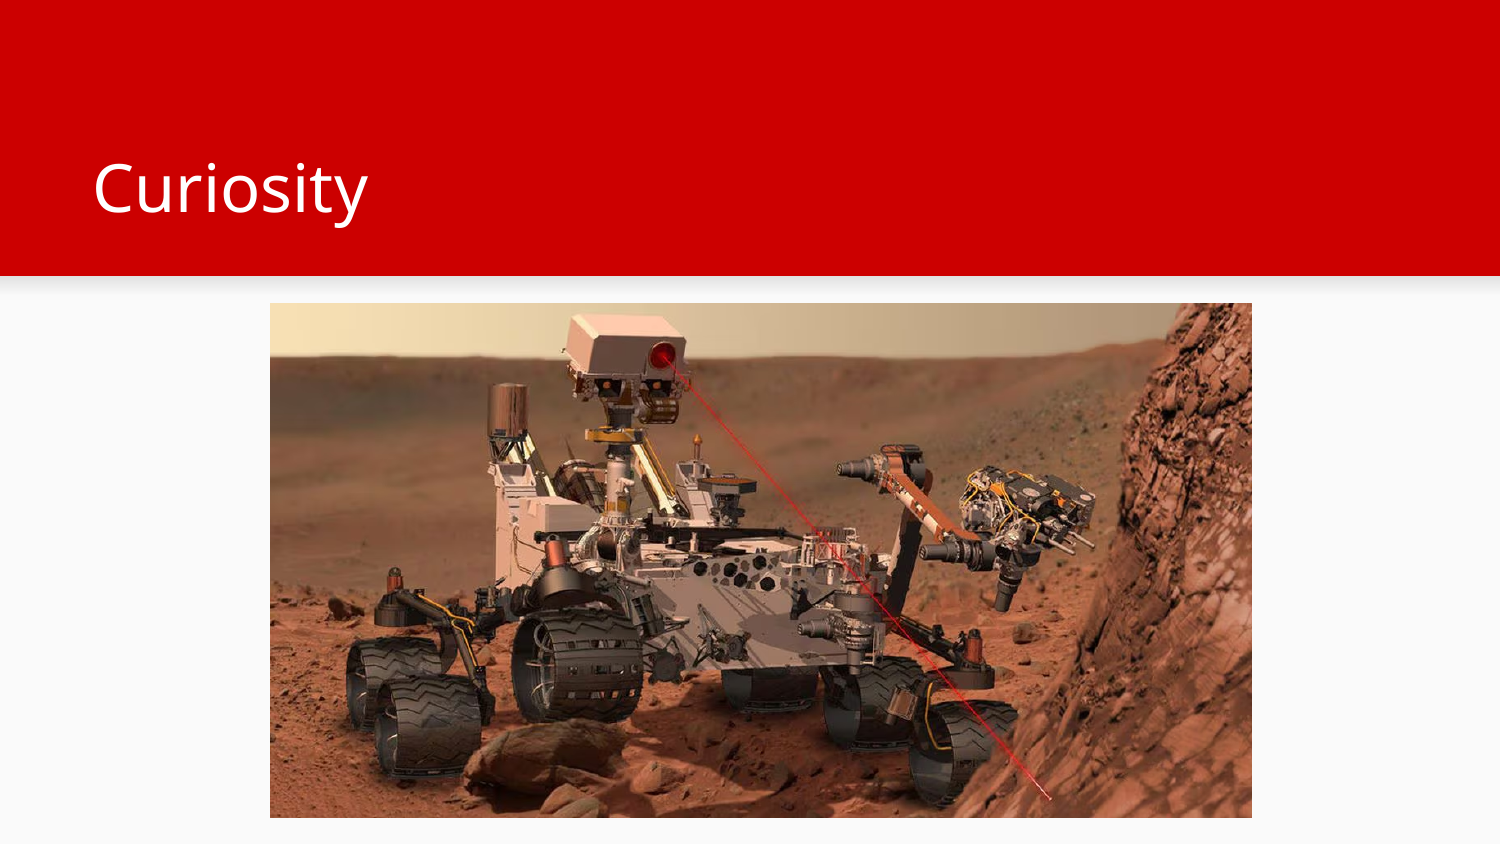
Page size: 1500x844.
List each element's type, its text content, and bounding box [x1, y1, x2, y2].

title Curiosity [77, 121, 1427, 248]
picture [270, 303, 1252, 818]
